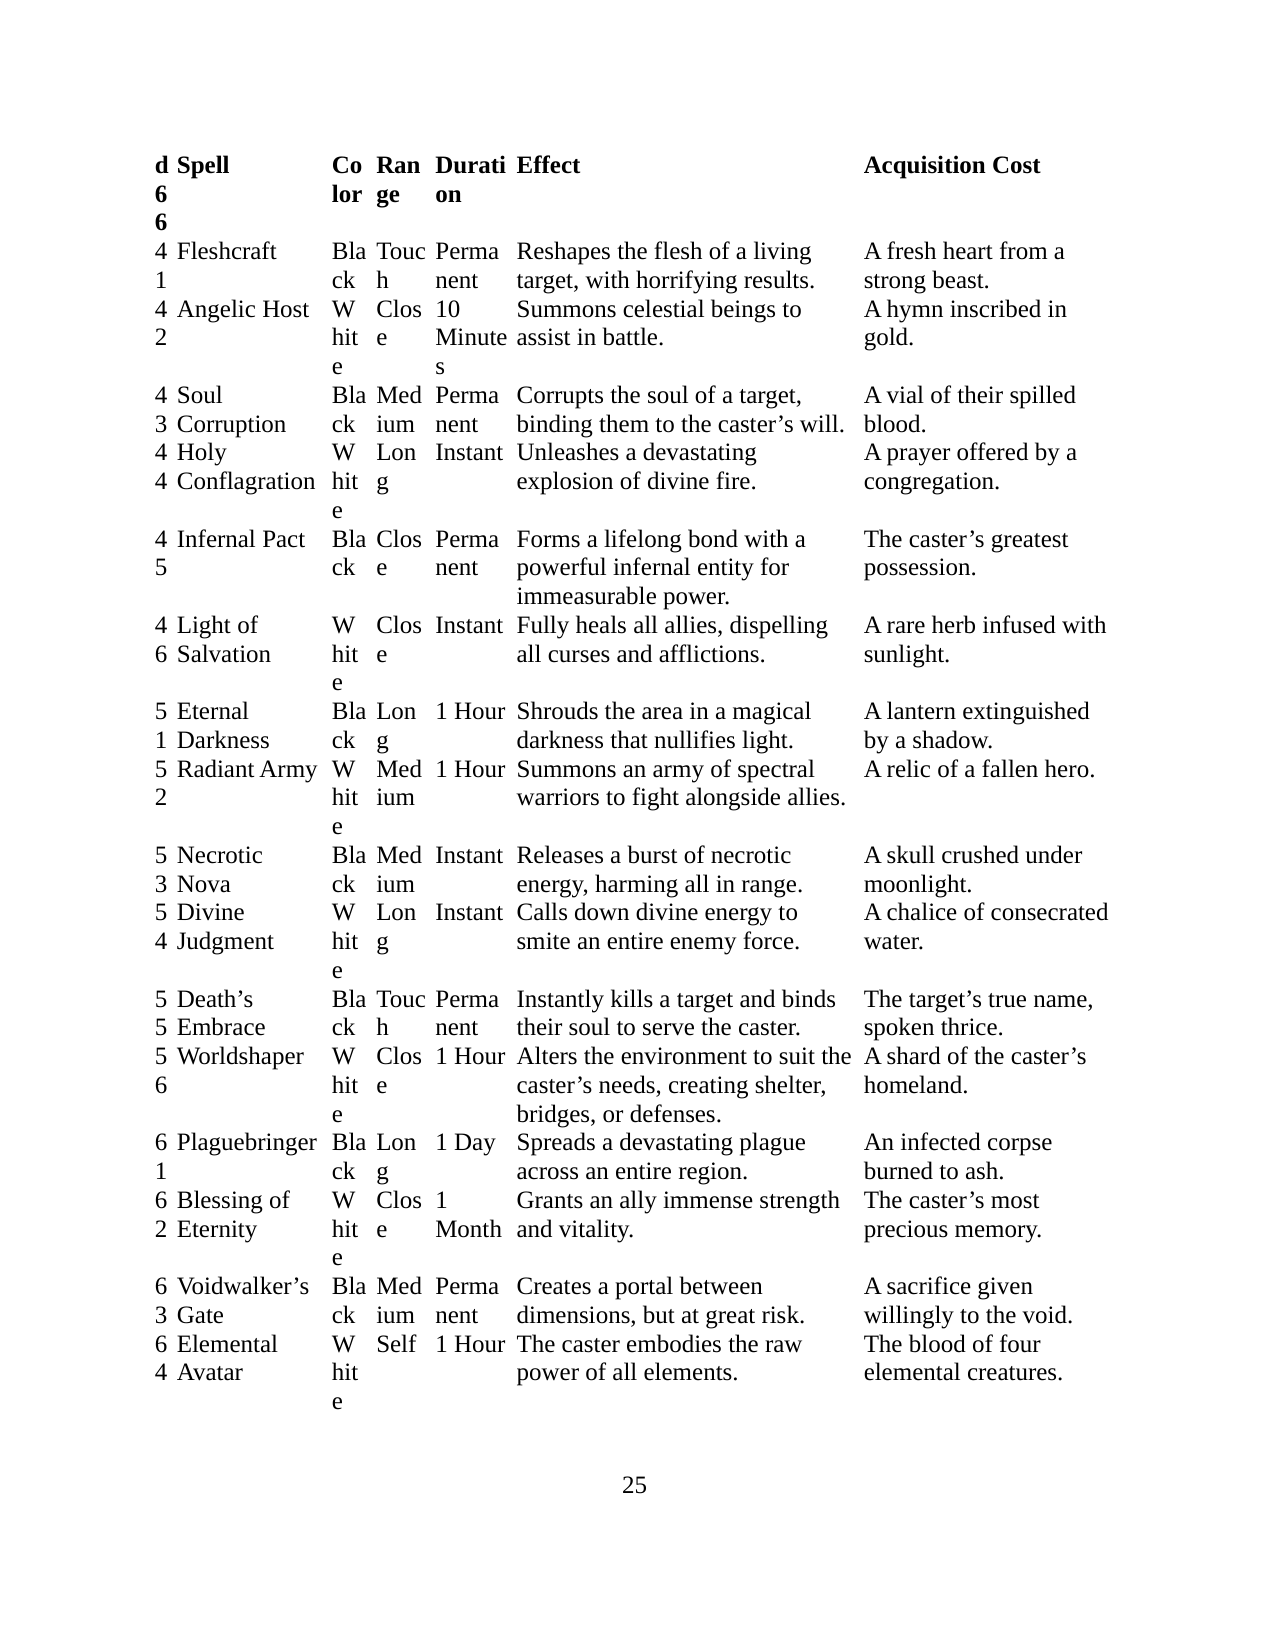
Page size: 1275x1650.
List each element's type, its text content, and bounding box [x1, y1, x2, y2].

table_cell A rare herb infused with sunlight. [859, 610, 1125, 696]
table_cell White [327, 438, 372, 524]
table_cell Long [372, 898, 431, 984]
table_cell Black [327, 696, 372, 754]
table_header Range [372, 150, 431, 236]
table_cell 1 Hour [431, 696, 512, 754]
table_cell A chalice of consecrated water. [859, 898, 1125, 984]
table_cell A prayer offered by a congregation. [859, 438, 1125, 524]
table_header Effect [512, 150, 859, 236]
table_cell Eternal Darkness [172, 696, 327, 754]
table_cell Close [372, 1185, 431, 1271]
table_cell Shrouds the area in a magical darkness that nullifies light. [512, 696, 859, 754]
table_cell An infected corpse burned to ash. [859, 1128, 1125, 1185]
table_cell A shard of the caster’s homeland. [859, 1041, 1125, 1127]
table_cell 53 [150, 840, 172, 897]
table_cell Black [327, 1128, 372, 1185]
table_header Acquisition Cost [859, 150, 1125, 236]
table_cell Black [327, 1271, 372, 1329]
table_cell 43 [150, 380, 172, 437]
table_cell White [327, 610, 372, 696]
table_cell Permanent [431, 236, 512, 294]
table_cell Reshapes the flesh of a living target, with horrifying results. [512, 236, 859, 294]
table_cell 1 Hour [431, 1041, 512, 1127]
table_header d66 [150, 150, 172, 236]
table_cell A relic of a fallen hero. [859, 754, 1125, 840]
table_cell 55 [150, 984, 172, 1041]
table_cell A skull crushed under moonlight. [859, 840, 1125, 897]
table_cell The caster’s greatest possession. [859, 524, 1125, 610]
table_cell 51 [150, 696, 172, 754]
table_cell 1 Day [431, 1128, 512, 1185]
table_cell White [327, 1041, 372, 1127]
table_cell A sacrifice given willingly to the void. [859, 1271, 1125, 1329]
table_cell 64 [150, 1329, 172, 1415]
table_cell A hymn inscribed in gold. [859, 294, 1125, 380]
table_cell Black [327, 236, 372, 294]
table_cell Black [327, 840, 372, 897]
table_cell Permanent [431, 984, 512, 1041]
table_cell Infernal Pact [172, 524, 327, 610]
table_cell Grants an ally immense strength and vitality. [512, 1185, 859, 1271]
table_cell 62 [150, 1185, 172, 1271]
table_cell Black [327, 380, 372, 437]
table_header Color [327, 150, 372, 236]
table_cell Close [372, 524, 431, 610]
table_cell Instant [431, 438, 512, 524]
table_cell Voidwalker’s Gate [172, 1271, 327, 1329]
table_cell 10 Minutes [431, 294, 512, 380]
table_cell Instant [431, 898, 512, 984]
table_cell Radiant Army [172, 754, 327, 840]
table_cell White [327, 898, 372, 984]
table_cell Death’s Embrace [172, 984, 327, 1041]
table_cell 1 Hour [431, 754, 512, 840]
table_cell 54 [150, 898, 172, 984]
table_cell White [327, 754, 372, 840]
table_cell Blessing of Eternity [172, 1185, 327, 1271]
table_cell Creates a portal between dimensions, but at great risk. [512, 1271, 859, 1329]
table_cell 41 [150, 236, 172, 294]
table_cell Forms a lifelong bond with a powerful infernal entity for immeasurable power. [512, 524, 859, 610]
table_header Duration [431, 150, 512, 236]
table_cell Fleshcraft [172, 236, 327, 294]
table_cell Calls down divine energy to smite an entire enemy force. [512, 898, 859, 984]
table_cell White [327, 294, 372, 380]
table_cell Light of Salvation [172, 610, 327, 696]
table_cell 1 Hour [431, 1329, 512, 1415]
table_cell Close [372, 1041, 431, 1127]
table_cell Unleashes a devastating explosion of divine fire. [512, 438, 859, 524]
table_cell Releases a burst of necrotic energy, harming all in range. [512, 840, 859, 897]
table_cell Plaguebringer [172, 1128, 327, 1185]
table_cell Elemental Avatar [172, 1329, 327, 1415]
table_cell A lantern extinguished by a shadow. [859, 696, 1125, 754]
table_cell A vial of their spilled blood. [859, 380, 1125, 437]
table_cell 63 [150, 1271, 172, 1329]
table_cell Alters the environment to suit the caster’s needs, creating shelter, bridges, or defenses. [512, 1041, 859, 1127]
table_cell 46 [150, 610, 172, 696]
table_cell Touch [372, 984, 431, 1041]
table_cell Soul Corruption [172, 380, 327, 437]
table_cell Black [327, 524, 372, 610]
table_cell Spreads a devastating plague across an entire region. [512, 1128, 859, 1185]
table_cell Holy Conflagration [172, 438, 327, 524]
table_cell Instant [431, 840, 512, 897]
table_cell The target’s true name, spoken thrice. [859, 984, 1125, 1041]
table_cell Permanent [431, 524, 512, 610]
table_cell 61 [150, 1128, 172, 1185]
table_cell Long [372, 696, 431, 754]
table_cell Instant [431, 610, 512, 696]
table_cell Angelic Host [172, 294, 327, 380]
table_cell The caster embodies the raw power of all elements. [512, 1329, 859, 1415]
table_cell Worldshaper [172, 1041, 327, 1127]
table_cell Medium [372, 380, 431, 437]
table_cell 56 [150, 1041, 172, 1127]
table_cell Black [327, 984, 372, 1041]
table_cell White [327, 1185, 372, 1271]
table_cell Permanent [431, 1271, 512, 1329]
table_cell Self [372, 1329, 431, 1415]
table_cell Medium [372, 754, 431, 840]
table_cell Permanent [431, 380, 512, 437]
table_cell Divine Judgment [172, 898, 327, 984]
table_cell 44 [150, 438, 172, 524]
table_cell A fresh heart from a strong beast. [859, 236, 1125, 294]
table_cell Instantly kills a target and binds their soul to serve the caster. [512, 984, 859, 1041]
table_cell Medium [372, 1271, 431, 1329]
table_cell Long [372, 438, 431, 524]
table_cell 45 [150, 524, 172, 610]
table_cell Summons an army of spectral warriors to fight alongside allies. [512, 754, 859, 840]
table_cell Touch [372, 236, 431, 294]
table_cell Necrotic Nova [172, 840, 327, 897]
table_cell Close [372, 294, 431, 380]
table_cell Close [372, 610, 431, 696]
table_cell 52 [150, 754, 172, 840]
table_cell Fully heals all allies, dispelling all curses and afflictions. [512, 610, 859, 696]
table_cell The blood of four elemental creatures. [859, 1329, 1125, 1415]
table_cell White [327, 1329, 372, 1415]
table_header Spell [172, 150, 327, 236]
table_cell The caster’s most precious memory. [859, 1185, 1125, 1271]
table_cell Long [372, 1128, 431, 1185]
table_cell Corrupts the soul of a target, binding them to the caster’s will. [512, 380, 859, 437]
table_cell 42 [150, 294, 172, 380]
table_cell 1 Month [431, 1185, 512, 1271]
table_cell Summons celestial beings to assist in battle. [512, 294, 859, 380]
table_cell Medium [372, 840, 431, 897]
